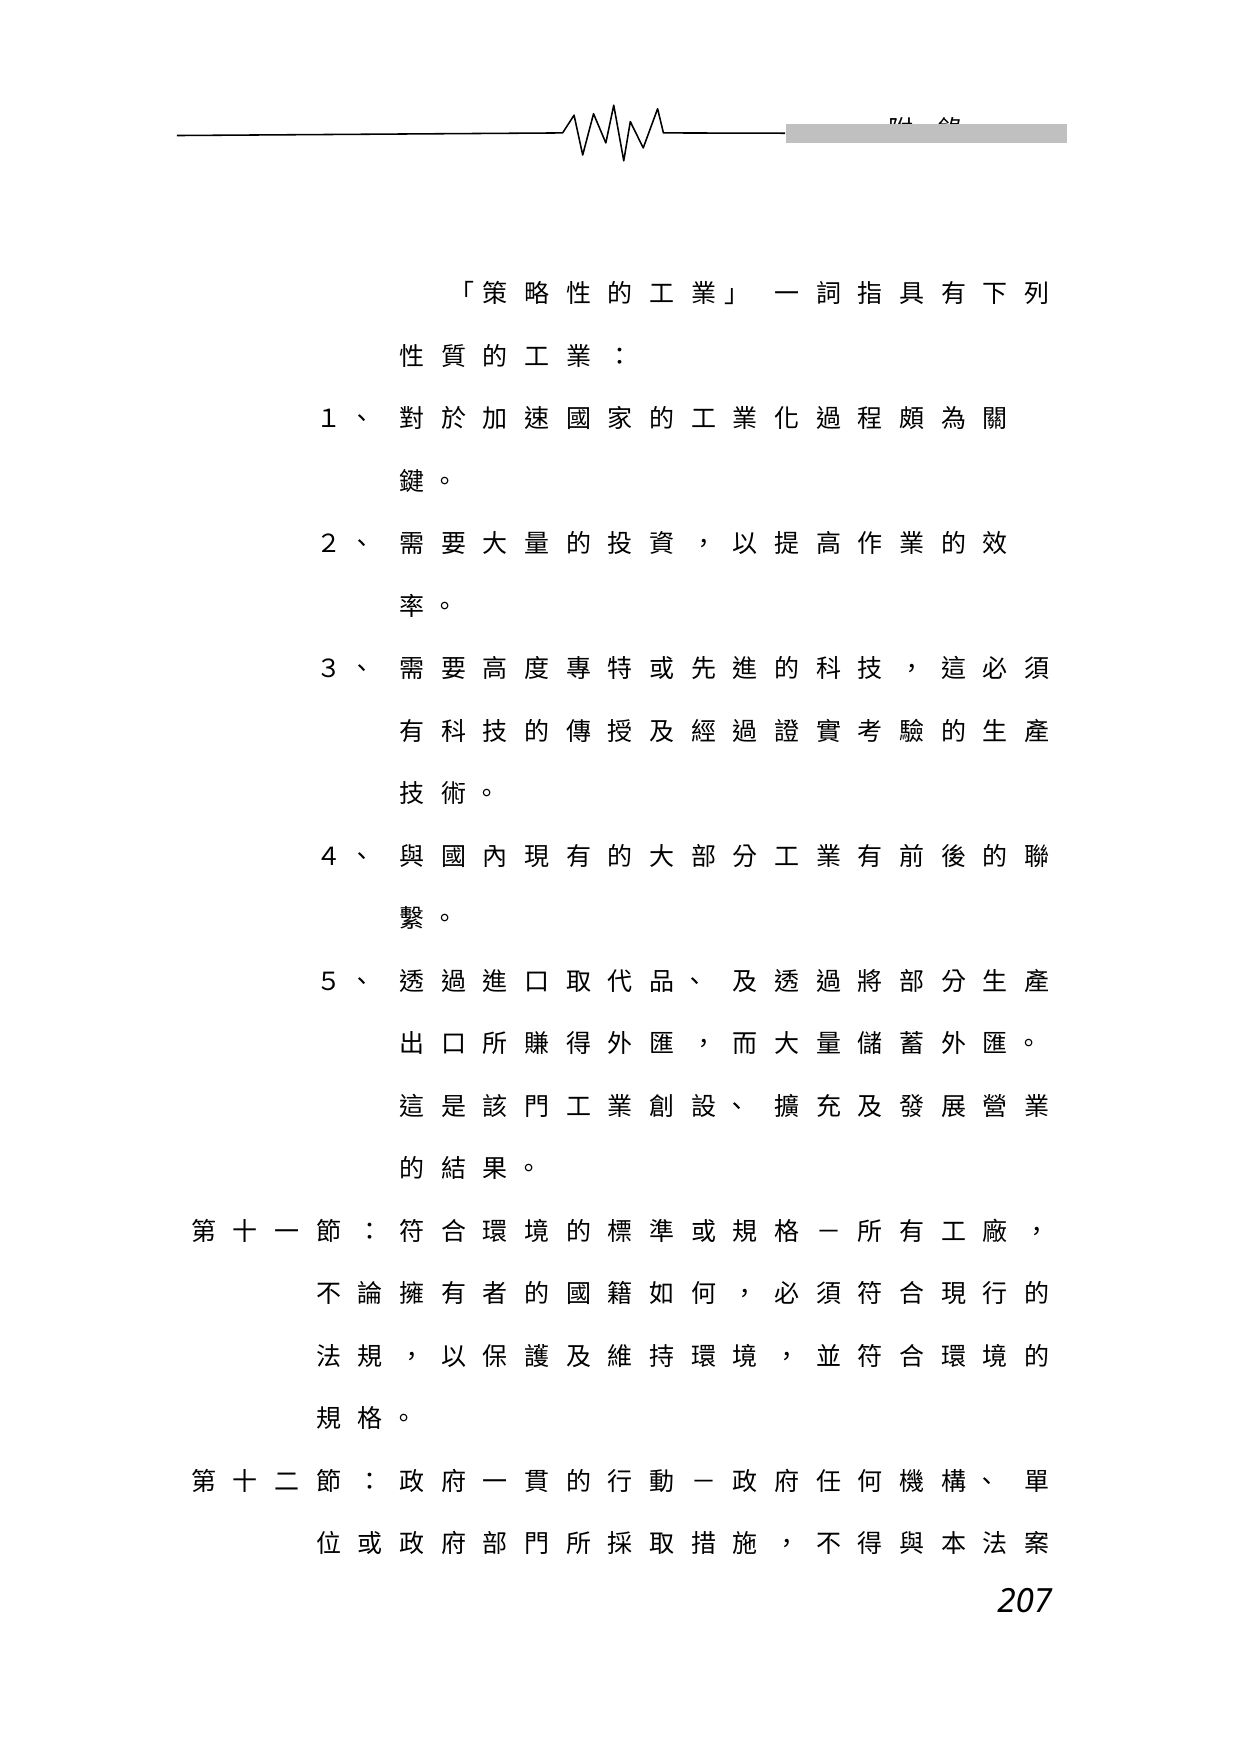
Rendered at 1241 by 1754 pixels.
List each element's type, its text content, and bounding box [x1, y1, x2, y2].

text 第十二節：政府一貫的行動－政府任何機構、單位或政府部門所採取措施，不得與本法案 [183, 1438, 1058, 1563]
text ２、需要大量的投資，以提高作業的效率。 [306, 500, 1058, 625]
text ５、透過進口取代品、及透過將部分生產出口所賺得外匯，而大量儲蓄外匯。這是該門工業創設、擴充及發展營業的結果。 [306, 938, 1058, 1188]
text １、對於加速國家的工業化過程頗為關鍵。 [306, 375, 1058, 500]
text ３、需要高度專特或先進的科技，這必須有科技的傳授及經過證實考驗的生產技術。 [306, 625, 1058, 813]
text 「策略性的工業」一詞指具有下列性質的工業： [355, 250, 1058, 375]
text ４、與國內現有的大部分工業有前後的聯繫。 [306, 813, 1058, 938]
text 第十一節：符合環境的標準或規格－所有工廠，不論擁有者的國籍如何，必須符合現行的法規，以保護及維持環境，並符合環境的規格。 [183, 1188, 1058, 1438]
